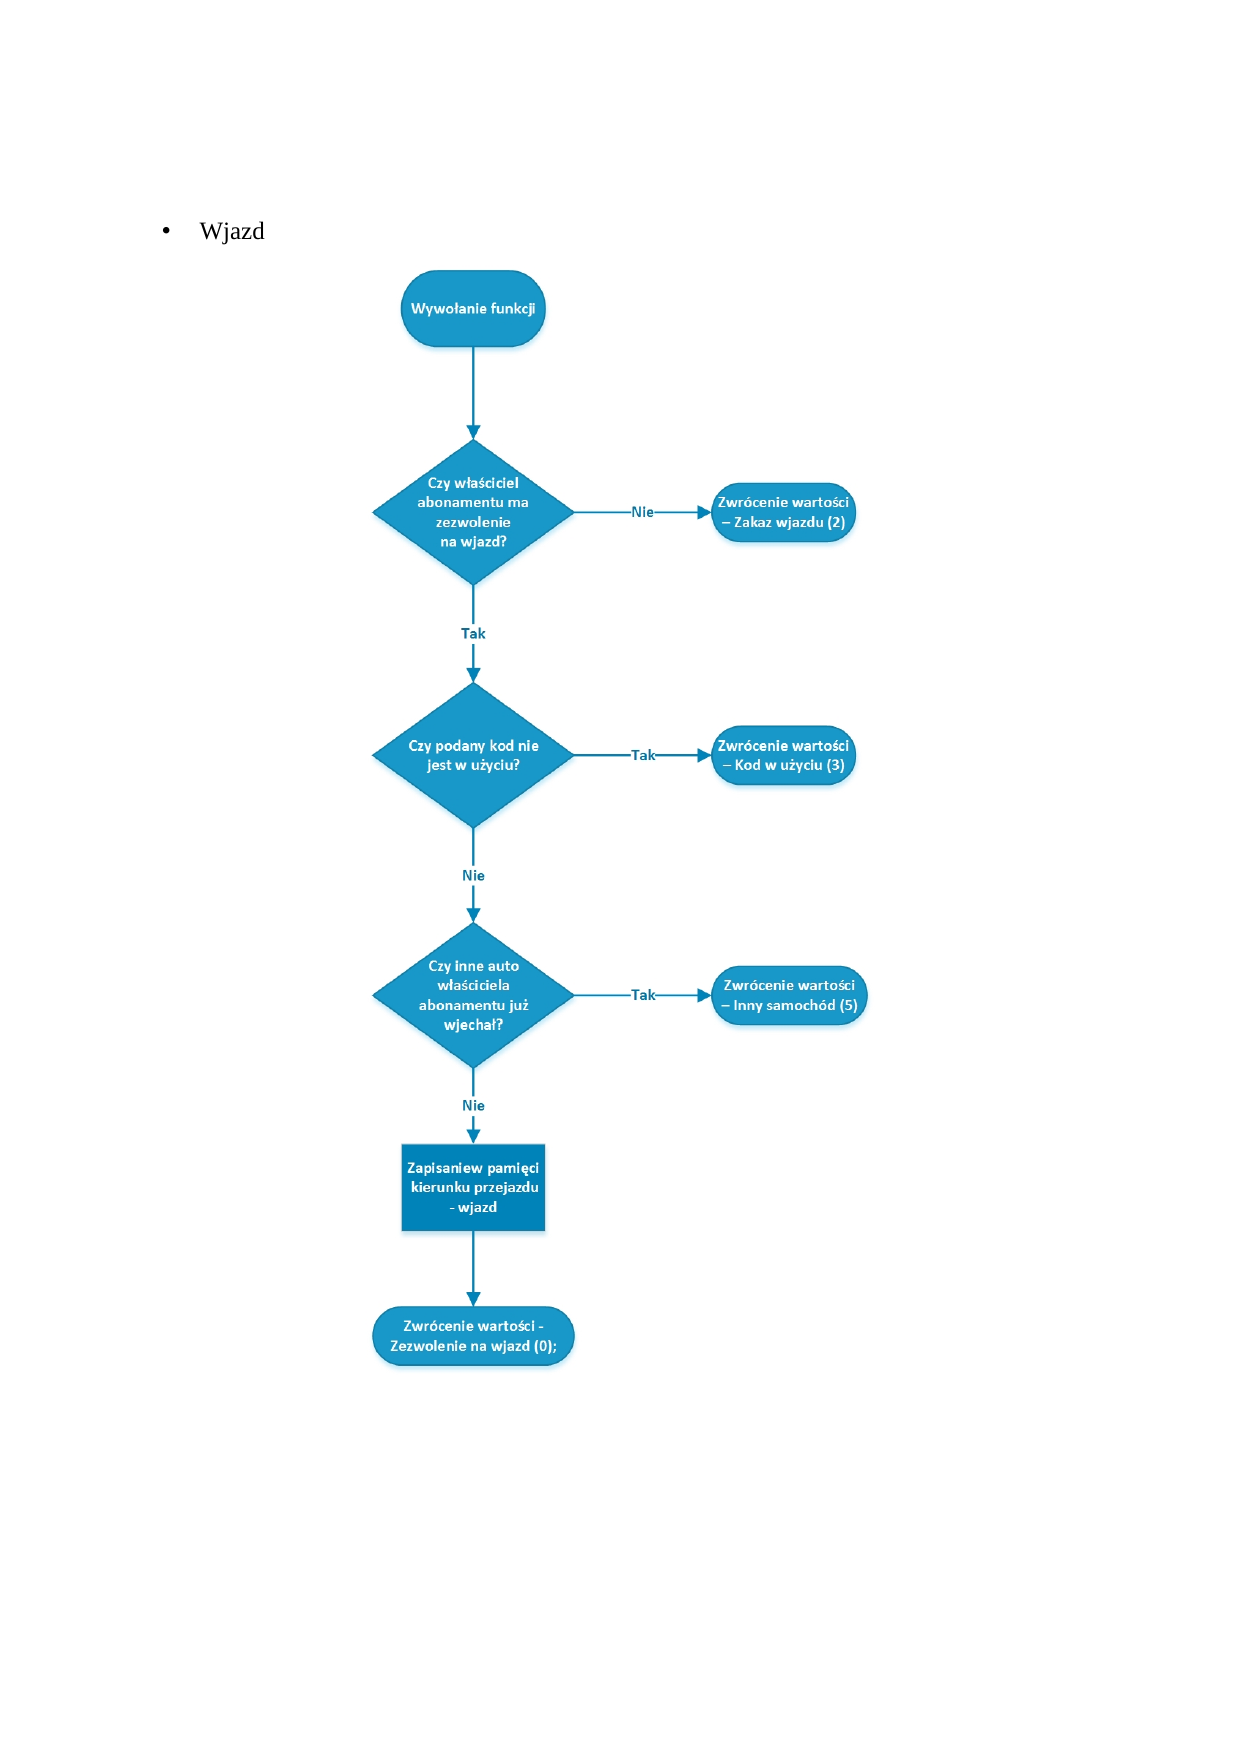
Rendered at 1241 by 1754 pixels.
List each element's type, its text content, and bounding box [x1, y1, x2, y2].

picture [365, 265, 875, 1378]
list Wjazd [162, 216, 1122, 245]
